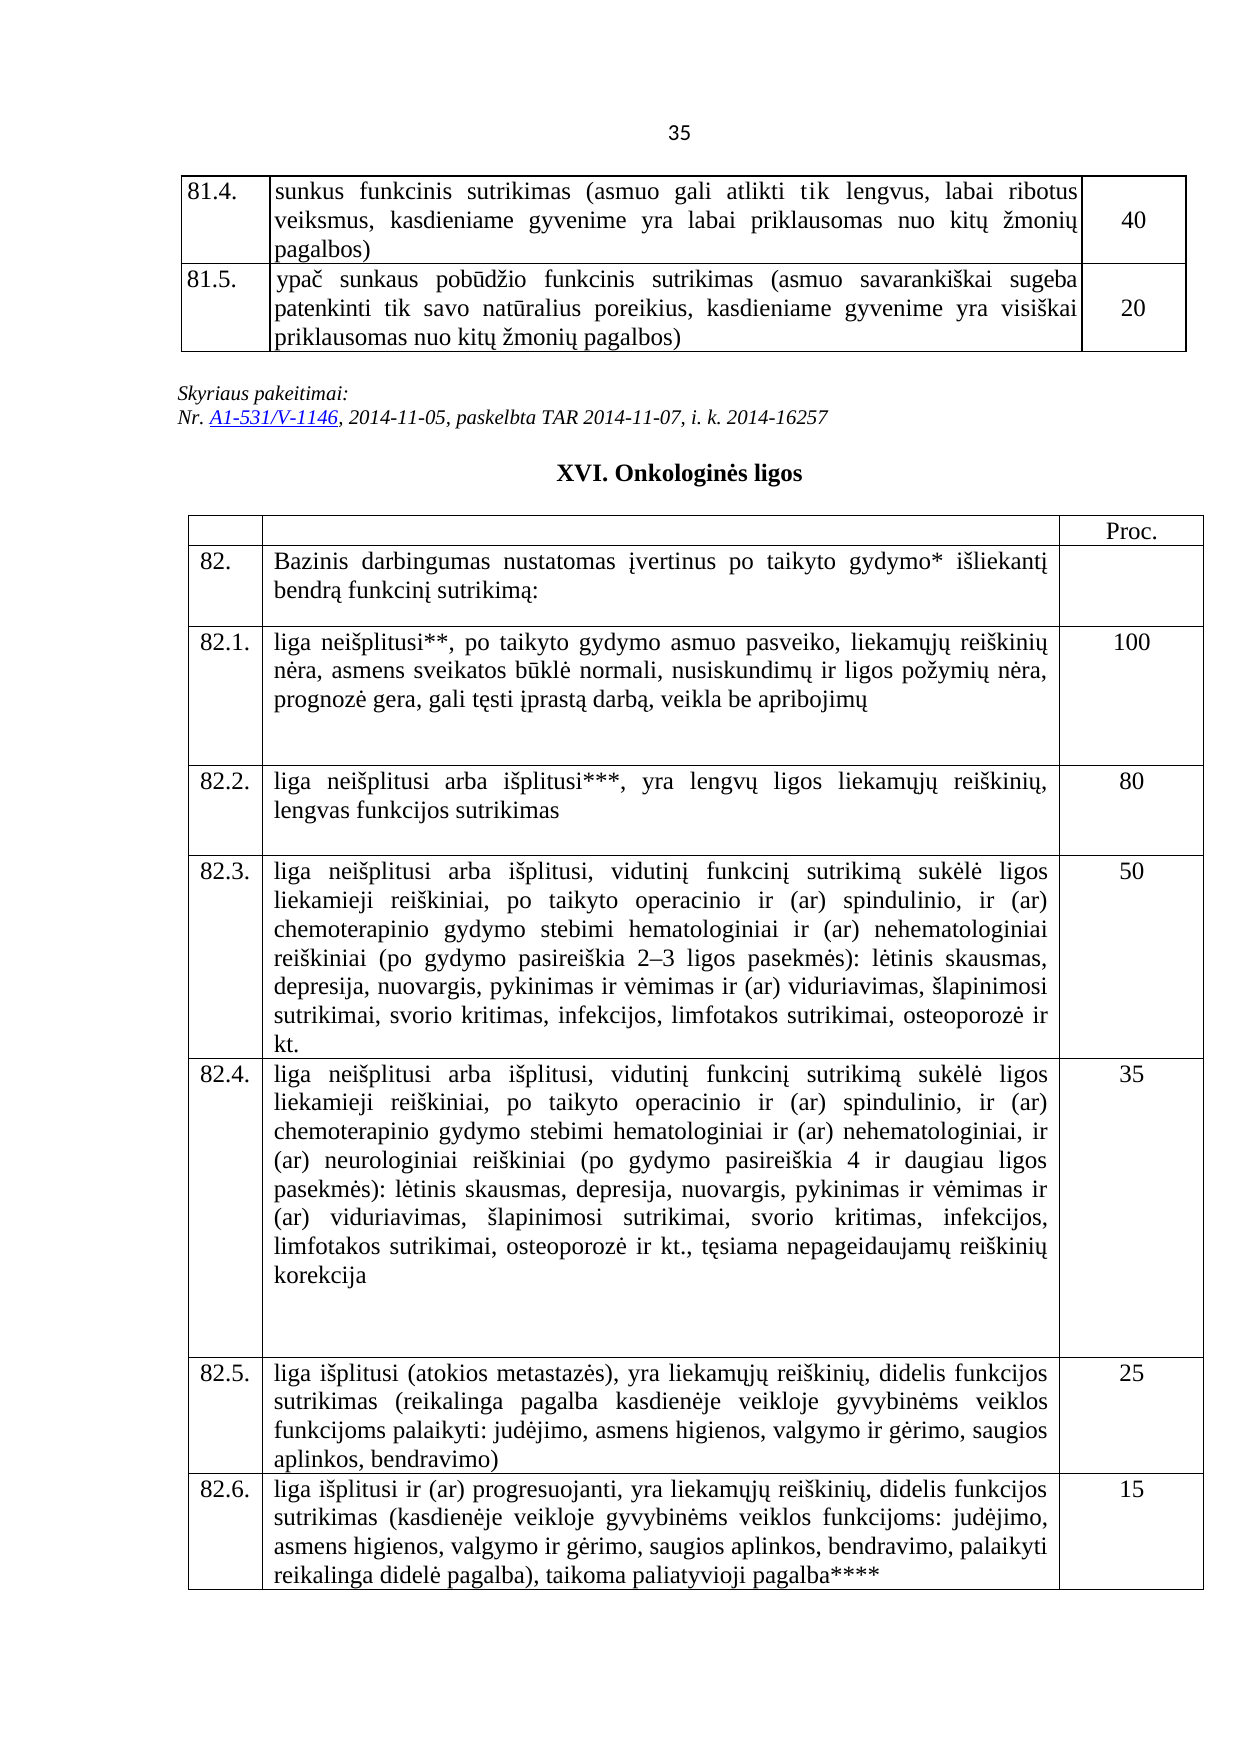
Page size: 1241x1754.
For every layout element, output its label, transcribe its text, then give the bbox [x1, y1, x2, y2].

table_cell 20 [1083, 264, 1185, 351]
table_cell liga neišplitusi arba išplitusi***, yra lengvų ligos liekamųjų reiškinių, lengvas funkcijos sutrikimas [263, 766, 1059, 855]
table_cell liga išplitusi (atokios metastazės), yra liekamųjų reiškinių, didelis funkcijos sutrikimas (reikalinga pagalba kasdienėje veikloje gyvybinėms veiklos funkcijoms palaikyti: judėjimo, asmens higienos, valgymo ir gėrimo, saugios aplinkos, bendravimo) [263, 1358, 1059, 1473]
table_header Proc. [1060, 516, 1203, 545]
text XVI. Onkologinės ligos [177, 458, 1181, 486]
table_cell 82.6. [189, 1474, 262, 1589]
table_cell 82.3. [189, 856, 262, 1058]
table_header [189, 516, 262, 545]
table_cell 81.5. [182, 264, 269, 351]
table_cell 82.4. [189, 1059, 262, 1357]
table_cell 25 [1060, 1358, 1203, 1473]
table_cell Bazinis darbingumas nustatomas įvertinus po taikyto gydymo* išliekantį bendrą funkcinį sutrikimą: [263, 546, 1059, 626]
table_cell ypač sunkaus pobūdžio funkcinis sutrikimas (asmuo savarankiškai sugeba patenkinti tik savo natūralius poreikius, kasdieniame gyvenime yra visiškai priklausomas nuo kitų žmonių pagalbos) [271, 264, 1081, 351]
table_cell liga neišplitusi arba išplitusi, vidutinį funkcinį sutrikimą sukėlė ligos liekamieji reiškiniai, po taikyto operacinio ir (ar) spindulinio, ir (ar) chemoterapinio gydymo stebimi hematologiniai ir (ar) nehematologiniai, ir (ar) neurologiniai reiškiniai (po gydymo pasireiškia 4 ir daugiau ligos pasekmės): lėtinis skausmas, depresija, nuovargis, pykinimas ir vėmimas ir (ar) viduriavimas, šlapinimosi sutrikimai, svorio kritimas, infekcijos, limfotakos sutrikimai, osteoporozė ir kt., tęsiama nepageidaujamų reiškinių korekcija [263, 1059, 1059, 1357]
table_cell 40 [1083, 177, 1185, 263]
table_cell 35 [1060, 1059, 1203, 1357]
table_header [263, 516, 1059, 545]
table_cell 15 [1060, 1474, 1203, 1589]
table_cell 100 [1060, 627, 1203, 765]
table_cell 50 [1060, 856, 1203, 1058]
table_cell [1060, 546, 1203, 626]
table_cell liga išplitusi ir (ar) progresuojanti, yra liekamųjų reiškinių, didelis funkcijos sutrikimas (kasdienėje veikloje gyvybinėms veiklos funkcijoms: judėjimo, asmens higienos, valgymo ir gėrimo, saugios aplinkos, bendravimo, palaikyti reikalinga didelė pagalba), taikoma paliatyvioji pagalba**** [263, 1474, 1059, 1589]
table_cell 81.4. [182, 177, 269, 263]
table_cell sunkus funkcinis sutrikimas (asmuo gali atlikti tik lengvus, labai ribotus veiksmus, kasdieniame gyvenime yra labai priklausomas nuo kitų žmonių pagalbos) [271, 177, 1081, 263]
text Nr. A1-531/V-1146, 2014-11-05, paskelbta TAR 2014-11-07, i. k. 2014-16257 [177, 405, 1181, 429]
table_cell liga neišplitusi arba išplitusi, vidutinį funkcinį sutrikimą sukėlė ligos liekamieji reiškiniai, po taikyto operacinio ir (ar) spindulinio, ir (ar) chemoterapinio gydymo stebimi hematologiniai ir (ar) nehematologiniai reiškiniai (po gydymo pasireiškia 2–3 ligos pasekmės): lėtinis skausmas, depresija, nuovargis, pykinimas ir vėmimas ir (ar) viduriavimas, šlapinimosi sutrikimai, svorio kritimas, infekcijos, limfotakos sutrikimai, osteoporozė ir kt. [263, 856, 1059, 1058]
table_cell 82. [189, 546, 262, 626]
table_cell liga neišplitusi**, po taikyto gydymo asmuo pasveiko, liekamųjų reiškinių nėra, asmens sveikatos būklė normali, nusiskundimų ir ligos požymių nėra, prognozė gera, gali tęsti įprastą darbą, veikla be apribojimų [263, 627, 1059, 765]
text Skyriaus pakeitimai: [177, 381, 1181, 405]
table_cell 82.1. [189, 627, 262, 765]
table_cell 82.2. [189, 766, 262, 855]
table_cell 80 [1060, 766, 1203, 855]
table_cell 82.5. [189, 1358, 262, 1473]
